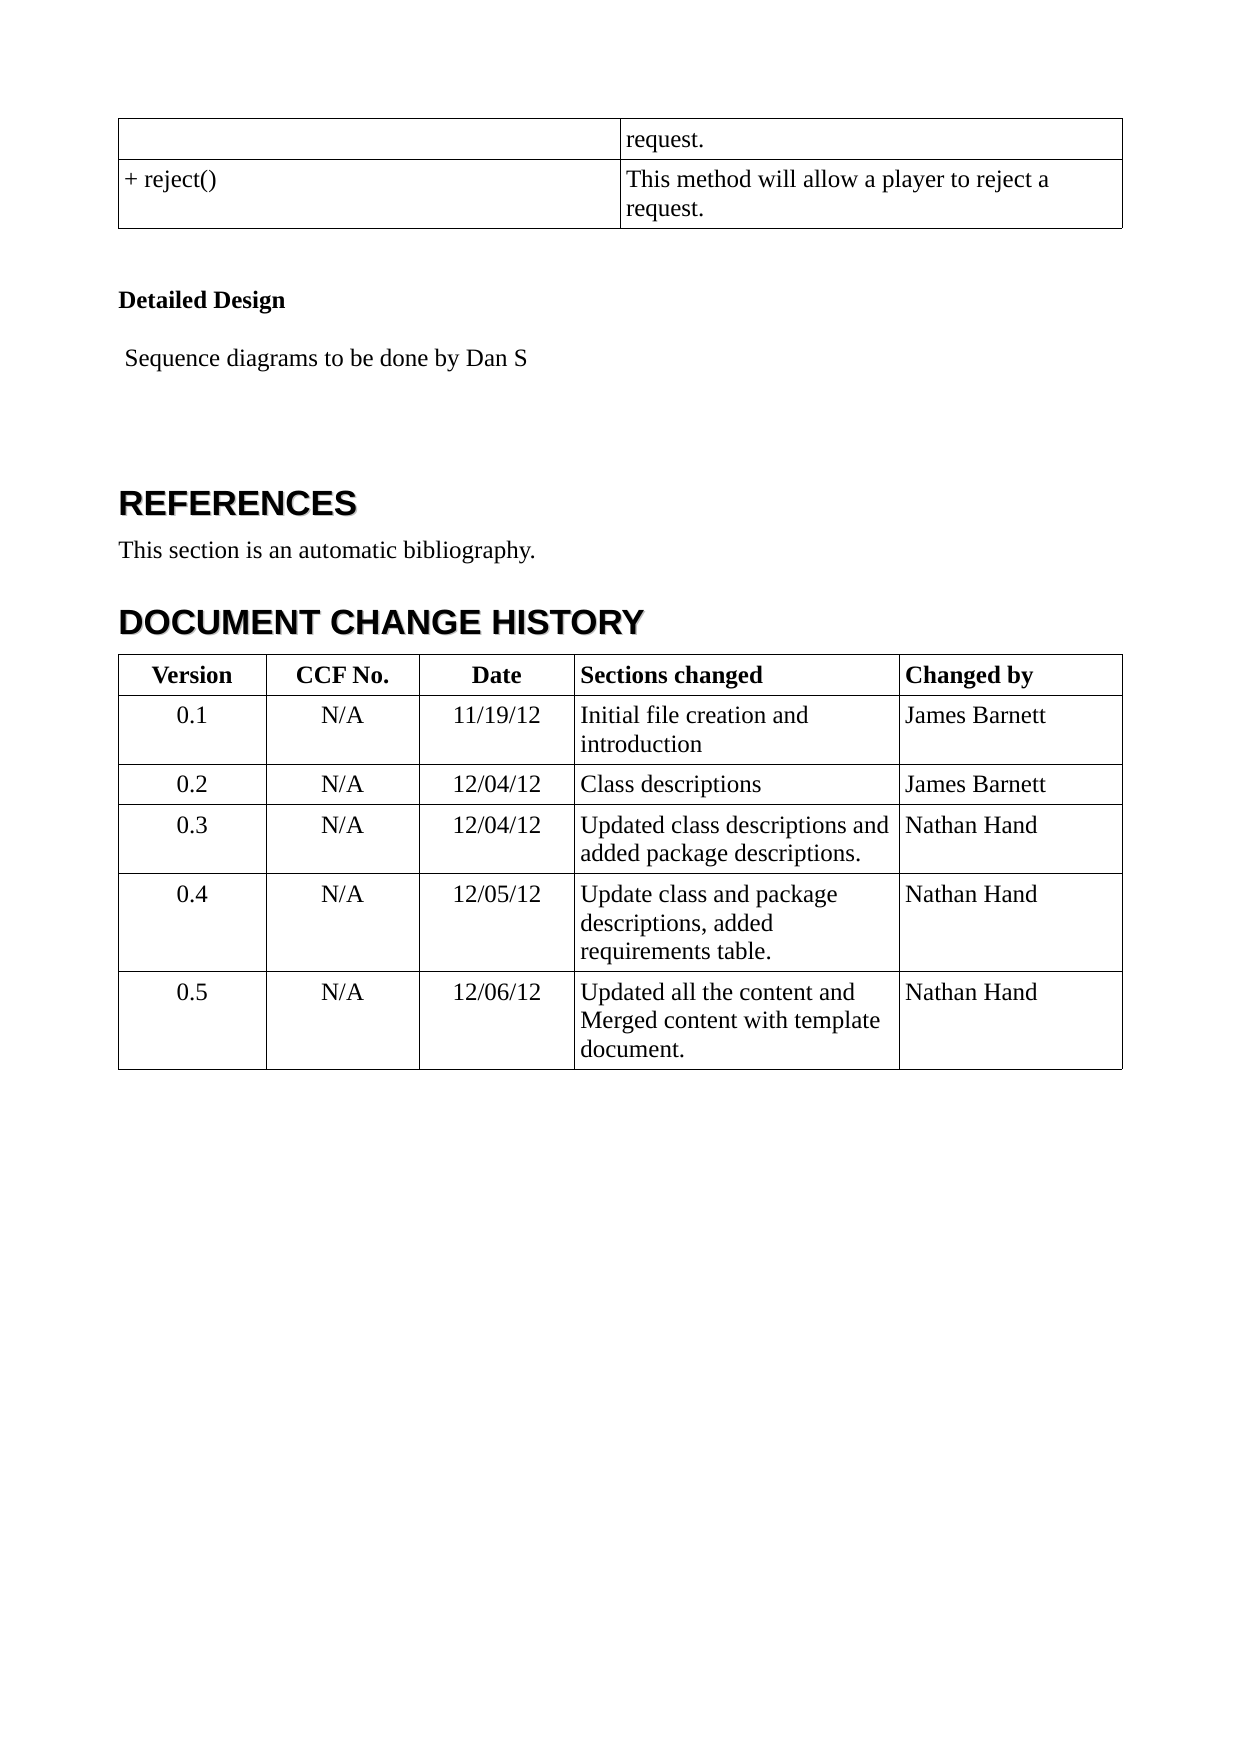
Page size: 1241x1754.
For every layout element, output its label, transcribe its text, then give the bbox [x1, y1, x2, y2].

table_cell Nathan Hand [900, 874, 1122, 971]
table_cell 05/12/12 [420, 874, 574, 971]
text Detailed Design [118, 285, 1122, 314]
text Sequence diagrams to be done by Dan S [118, 343, 1122, 371]
table_cell Update class and package descriptions, added requirements table. [575, 874, 899, 971]
table_cell N/A [267, 765, 419, 804]
subtitle REFERENCES [118, 483, 1122, 523]
table_header request. [621, 119, 1122, 158]
table_cell 0.5 [119, 972, 266, 1069]
text This section is an automatic bibliography. [118, 535, 1122, 564]
table_cell Updated all the content and Merged content with template document. [575, 972, 899, 1069]
table_cell Updated class descriptions and added package descriptions. [575, 805, 899, 873]
table_header Changed by [900, 655, 1122, 694]
table_cell 04/12/12 [420, 765, 574, 804]
table_cell 19/11/12 [420, 696, 574, 764]
table_cell + reject() [119, 160, 620, 227]
subtitle DOCUMENT CHANGE HISTORY [118, 602, 1122, 642]
table_cell N/A [267, 696, 419, 764]
table_header Sections changed [575, 655, 899, 694]
table_cell 0.4 [119, 874, 266, 971]
table_cell N/A [267, 972, 419, 1069]
table_cell James Barnett [900, 696, 1122, 764]
table_header CCF No. [267, 655, 419, 694]
table_cell This method will allow a player to reject a request. [621, 160, 1122, 227]
table_cell 0.1 [119, 696, 266, 764]
table_cell Nathan Hand [900, 972, 1122, 1069]
table_header [119, 119, 620, 158]
table_cell Initial file creation and introduction [575, 696, 899, 764]
table_cell James Barnett [900, 765, 1122, 804]
table_cell 04/12/12 [420, 805, 574, 873]
table_cell Class descriptions [575, 765, 899, 804]
table_header Version [119, 655, 266, 694]
table_cell 0.2 [119, 765, 266, 804]
table_cell N/A [267, 874, 419, 971]
table_cell Nathan Hand [900, 805, 1122, 873]
table_cell N/A [267, 805, 419, 873]
table_header Date [420, 655, 574, 694]
table_cell 0.3 [119, 805, 266, 873]
table_cell 06/12/12 [420, 972, 574, 1069]
